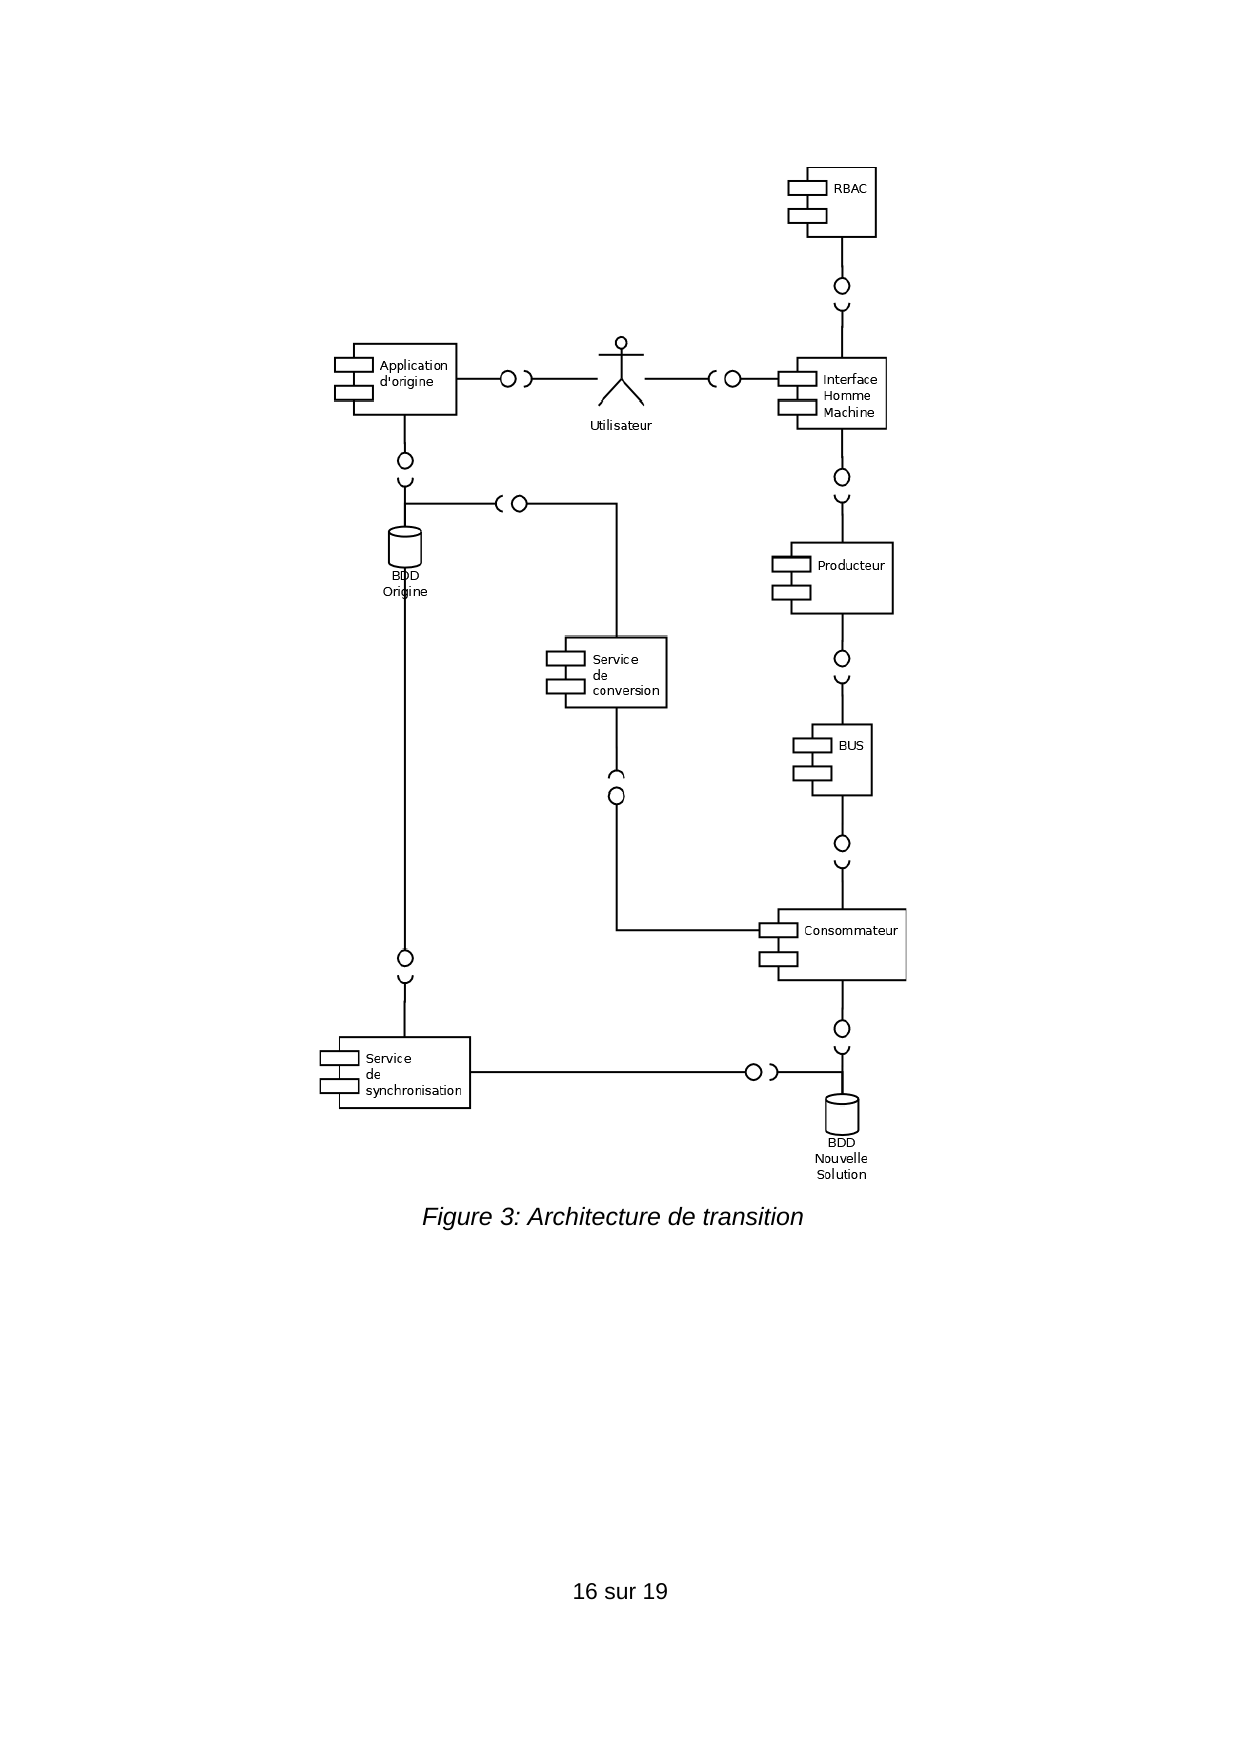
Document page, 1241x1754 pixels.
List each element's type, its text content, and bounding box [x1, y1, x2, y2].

text Figure 3: Architecture de transition [319, 1185, 906, 1230]
picture [319, 167, 907, 1185]
